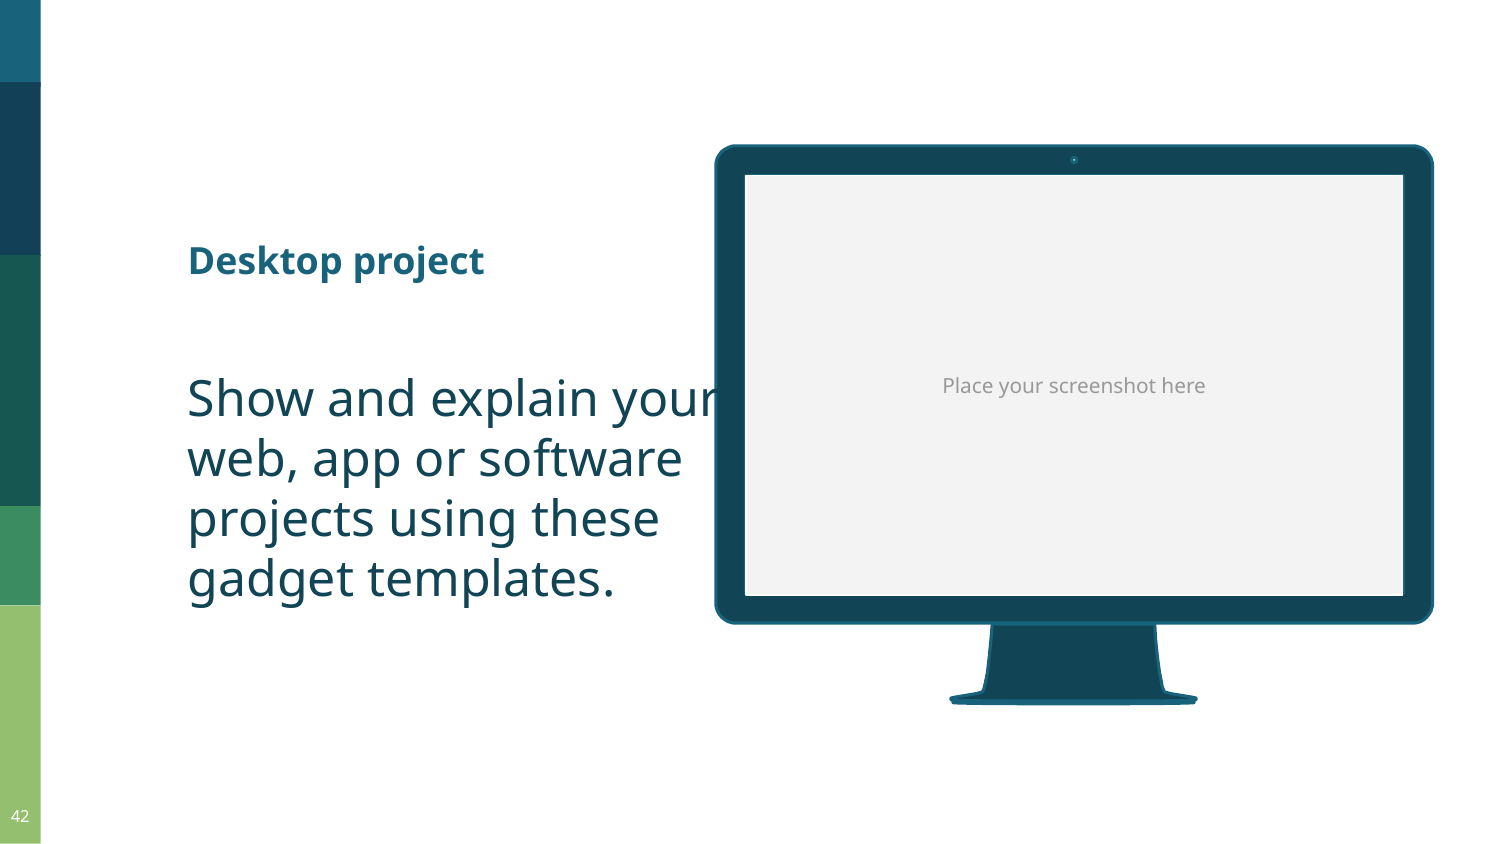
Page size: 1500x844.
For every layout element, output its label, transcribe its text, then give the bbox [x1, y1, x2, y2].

text_box Place your screenshot here [748, 175, 1403, 595]
text_box [748, 145, 1433, 704]
list Desktop project Show and explain your web, app or software projects using these gadget templates. [172, 80, 748, 764]
slide_number [0, 790, 49, 844]
